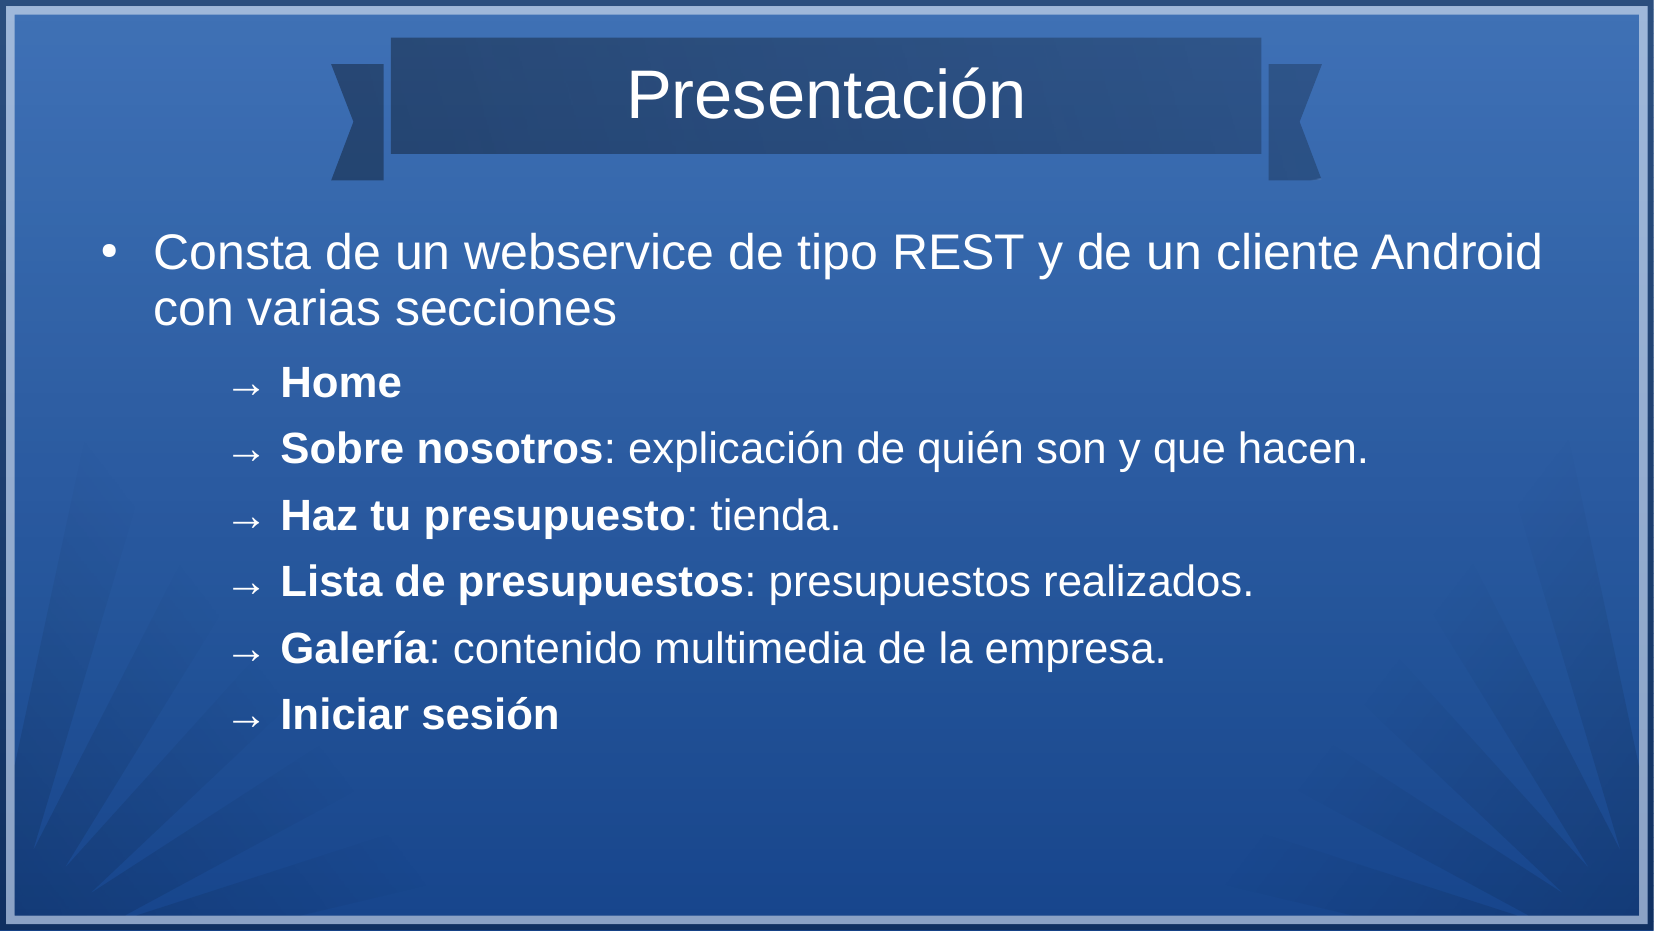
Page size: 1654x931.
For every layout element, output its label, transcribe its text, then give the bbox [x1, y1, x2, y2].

list Consta de un webservice de tipo REST y de un cliente Android con varias secciones → Home → Sobre nosotros: explicación de quién son y que hacen. → Haz tu presupuesto: tienda. → Lista de presupuestos: presupuestos realizados. → Galería: contenido multimedia de la empresa. → Iniciar sesión [82, 224, 1571, 848]
title Presentación [389, 35, 1264, 154]
